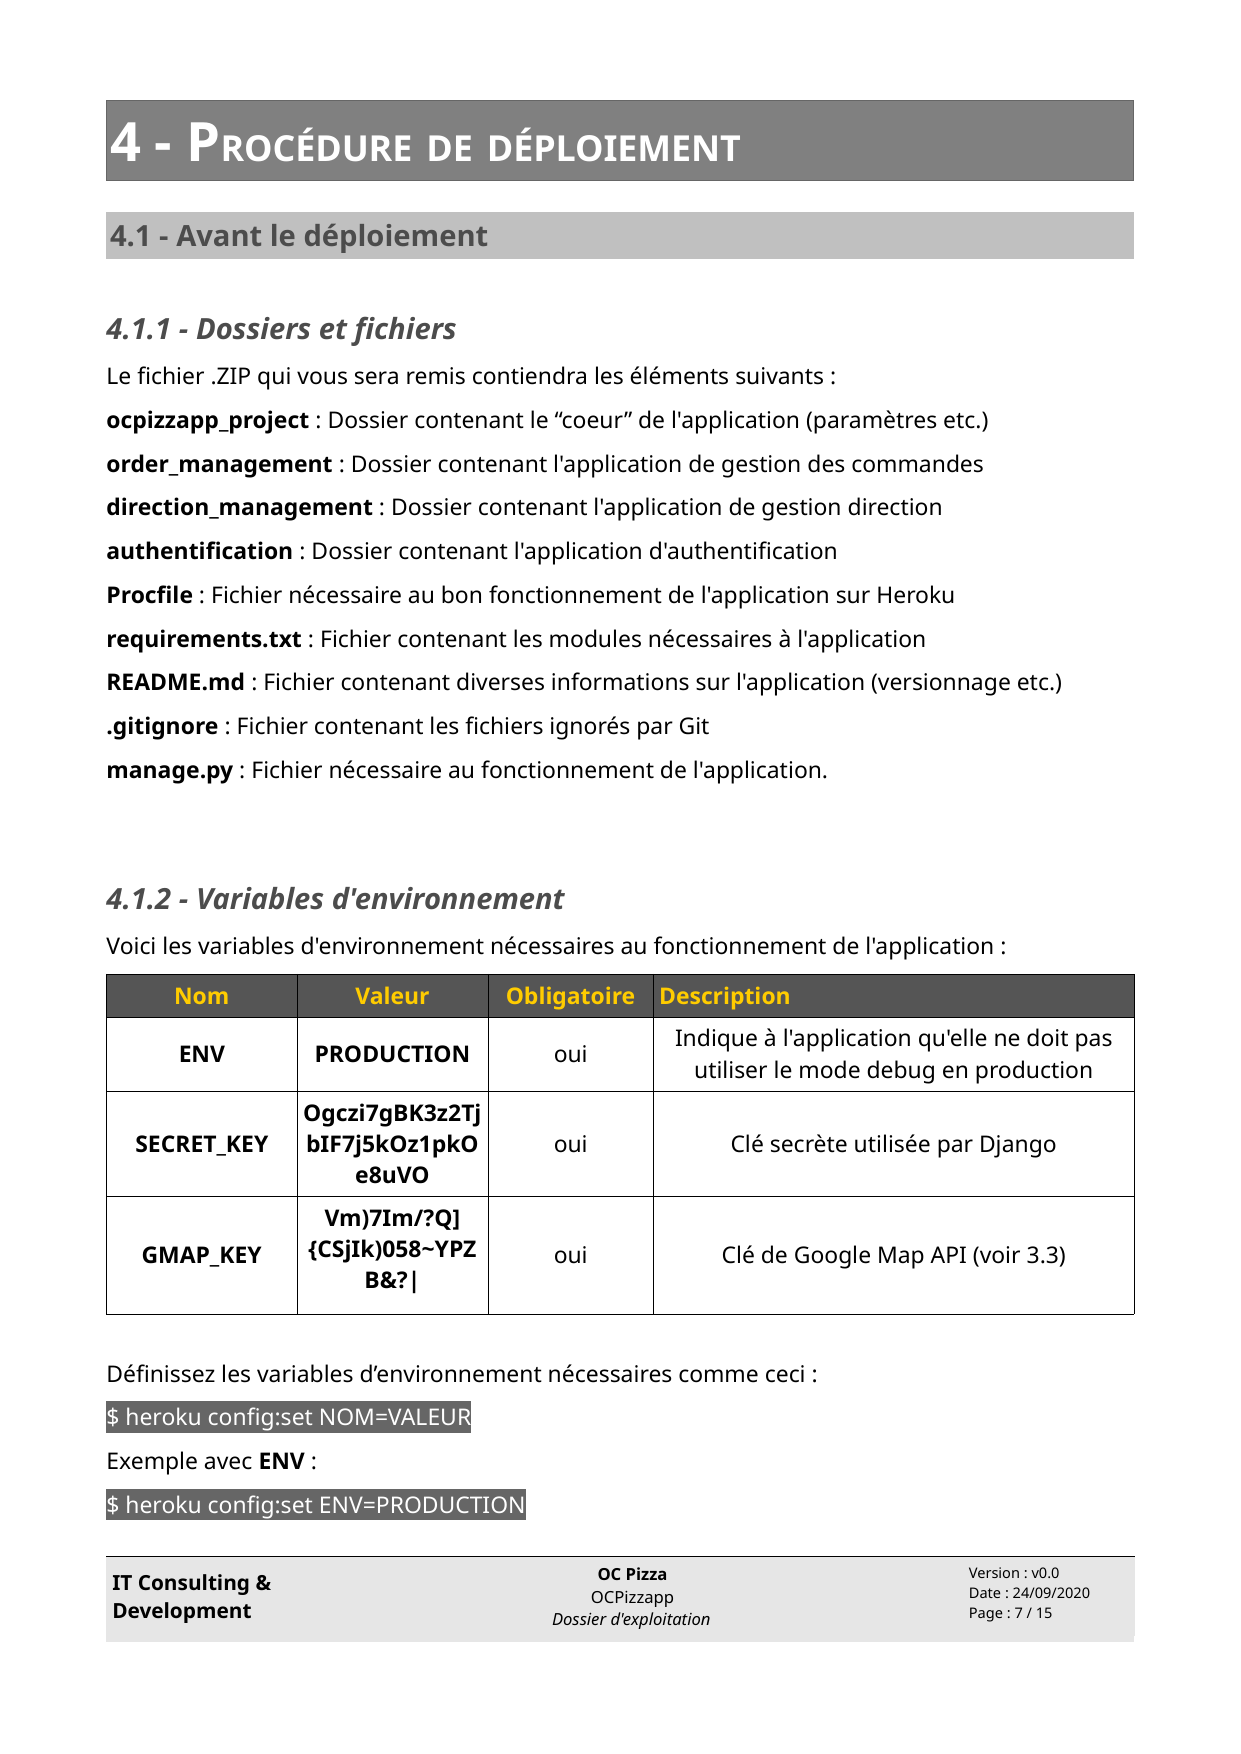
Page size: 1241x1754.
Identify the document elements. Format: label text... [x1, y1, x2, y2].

table_cell oui [489, 1197, 653, 1314]
table_header Nom [107, 975, 297, 1017]
text direction_management : Dossier contenant l'application de gestion direction [106, 491, 1134, 522]
subtitle Variables d'environnement [106, 878, 1134, 918]
table_cell Clé de Google Map API (voir 3.3) [654, 1197, 1134, 1314]
subtitle Dossiers et fichiers [106, 308, 1134, 348]
subtitle Avant le déploiement [107, 213, 1133, 258]
text Définissez les variables d’environnement nécessaires comme ceci : [106, 1358, 1134, 1389]
text README.md : Fichier contenant diverses informations sur l'application (versionnage etc.) [106, 666, 1134, 697]
table_cell Vm)7Im/?Q]{CSjIk)058~YPZB&?| [298, 1197, 488, 1314]
text authentification : Dossier contenant l'application d'authentification [106, 535, 1134, 566]
table_cell PRODUCTION [298, 1018, 488, 1091]
table_cell Ogczi7gBK3z2TjbIF7j5kOz1pkOe8uVO [298, 1092, 488, 1196]
text ocpizzapp_project : Dossier contenant le “coeur” de l'application (paramètres etc.) [106, 404, 1134, 435]
table_cell SECRET_KEY [107, 1092, 297, 1196]
text $ heroku config:set NOM=VALEUR [106, 1401, 1134, 1433]
text Le fichier .ZIP qui vous sera remis contiendra les éléments suivants : [106, 360, 1134, 391]
table_header Valeur [298, 975, 488, 1017]
table_header Description [654, 975, 1134, 1017]
table_cell oui [489, 1092, 653, 1196]
text manage.py : Fichier nécessaire au fonctionnement de l'application. [106, 754, 1134, 785]
text $ heroku config:set ENV=PRODUCTION [106, 1489, 1134, 1520]
table_cell ENV [107, 1018, 297, 1091]
text order_management : Dossier contenant l'application de gestion des commandes [106, 447, 1134, 479]
table_header Obligatoire [489, 975, 653, 1017]
text Exemple avec ENV : [106, 1445, 1134, 1476]
text Procfile : Fichier nécessaire au bon fonctionnement de l'application sur Heroku [106, 579, 1134, 610]
table_cell GMAP_KEY [107, 1197, 297, 1314]
table_cell oui [489, 1018, 653, 1091]
table_cell Indique à l'application qu'elle ne doit pas utiliser le mode debug en production [654, 1018, 1134, 1091]
text Voici les variables d'environnement nécessaires au fonctionnement de l'application : [106, 930, 1134, 961]
subtitle Procédure de déploiement [107, 101, 1133, 180]
text .gitignore : Fichier contenant les fichiers ignorés par Git [106, 710, 1134, 741]
table_cell Clé secrète utilisée par Django [654, 1092, 1134, 1196]
text requirements.txt : Fichier contenant les modules nécessaires à l'application [106, 622, 1134, 654]
